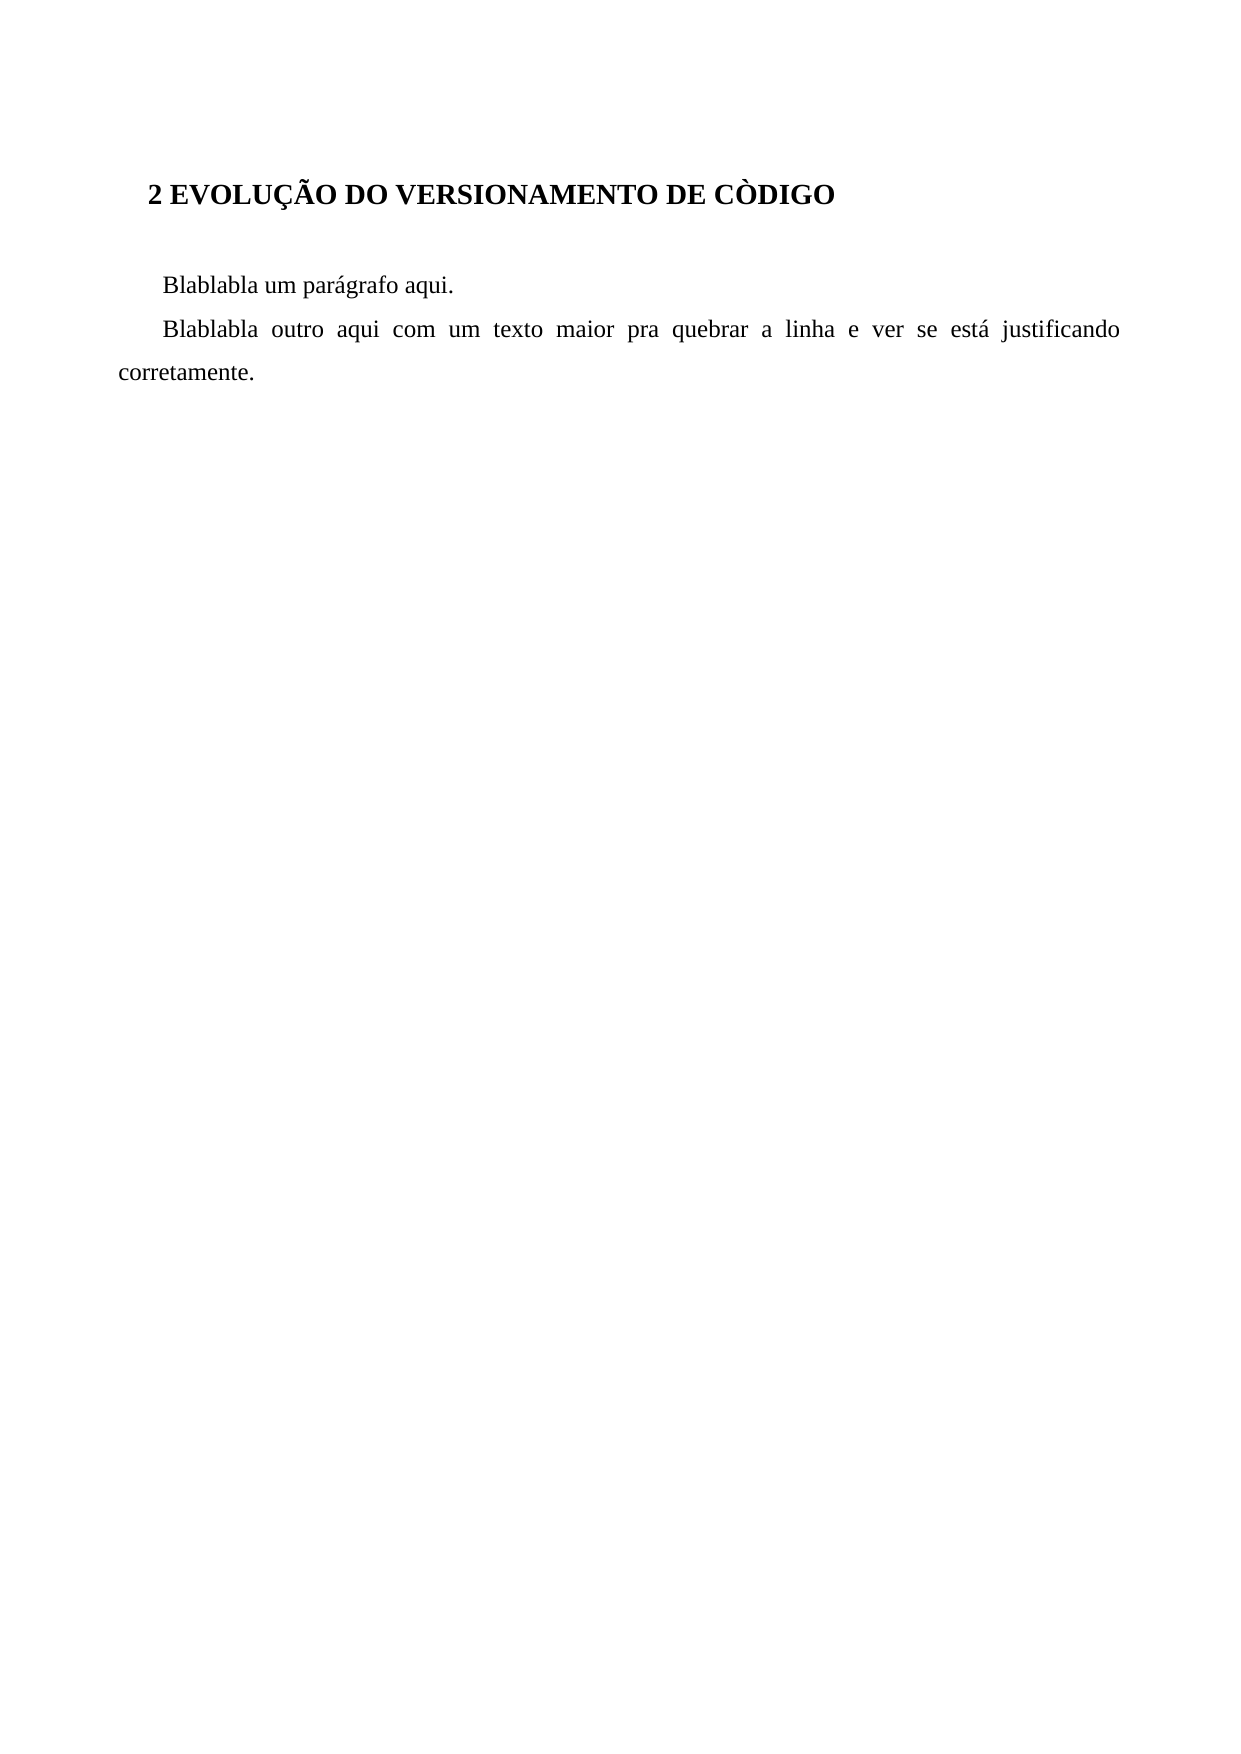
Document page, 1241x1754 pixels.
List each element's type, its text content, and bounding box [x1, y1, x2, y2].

list EVOLUÇÃO DO VERSIONAMENTO DE CÒDIGO [148, 177, 1122, 211]
text Blablabla um parágrafo aqui. [118, 271, 1122, 299]
text Blablabla outro aqui com um texto maior pra quebrar a linha e ver se está justificando corretamente. [118, 314, 1122, 386]
